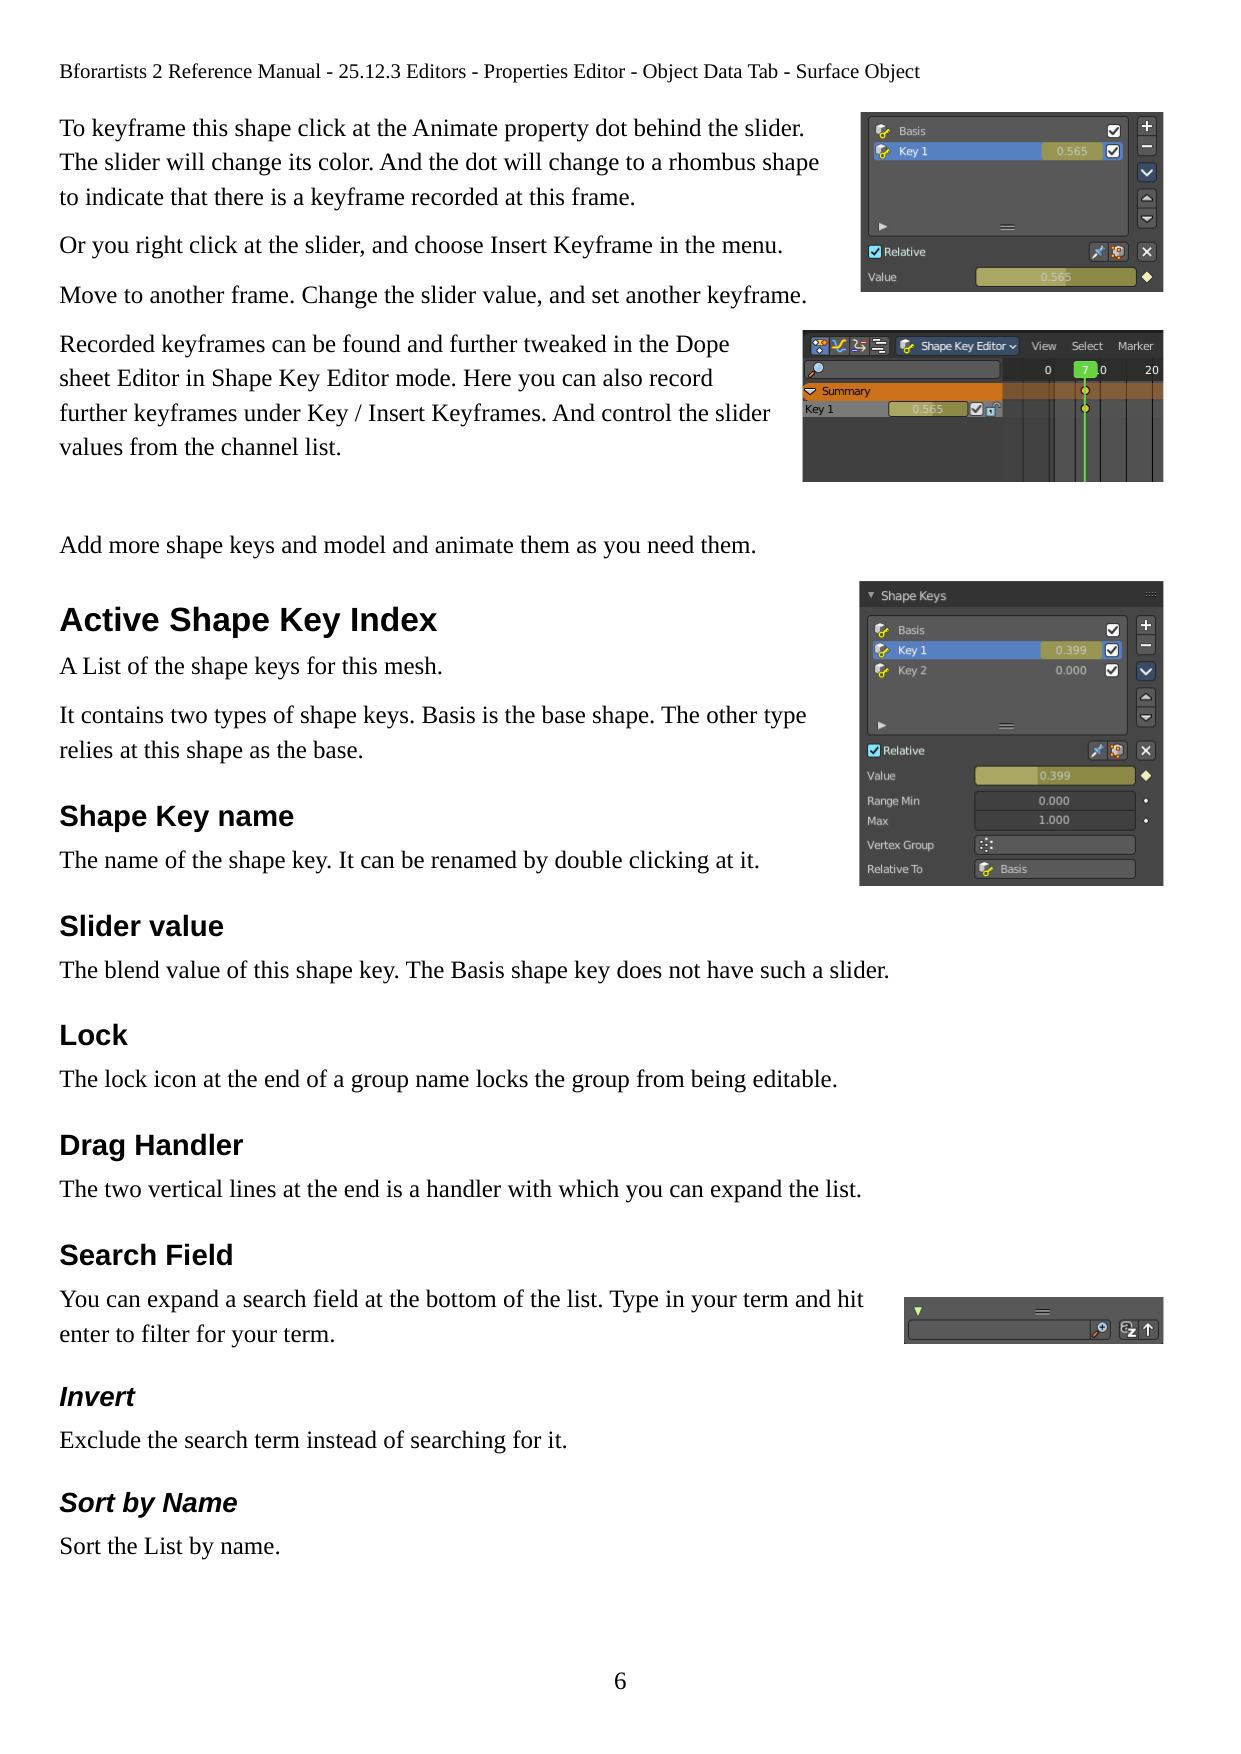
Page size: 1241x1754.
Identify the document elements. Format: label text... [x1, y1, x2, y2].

subtitle Active Shape Key Index [59, 600, 859, 639]
picture [859, 581, 1164, 886]
subtitle [1164, 600, 1181, 639]
text Add more shape keys and model and animate them as you need them. [59, 530, 1181, 559]
subtitle Slider value [59, 908, 1181, 942]
text Or you right click at the slider, and choose Insert Keyframe in the menu. [59, 231, 860, 259]
subtitle Search Field [59, 1238, 1181, 1272]
text You can expand a search field at the bottom of the list. Type in your term and hit enter to filter for your term. [59, 1284, 1181, 1348]
subtitle [1164, 798, 1181, 832]
text It contains two types of shape keys. Basis is the base shape. The other type relies at this shape as the base. [59, 700, 859, 764]
text Recorded keyframes can be found and further tweaked in the Dope sheet Editor in Shape Key Editor mode. Here you can also record further keyframes under Key / Insert Keyframes. And control the slider values from the channel list. [59, 329, 1181, 461]
text A List of the shape keys for this mesh. [59, 651, 859, 680]
subtitle Lock [59, 1018, 1181, 1052]
text Move to another frame. Change the slider value, and set another keyframe. [59, 280, 1181, 308]
text The blend value of this shape key. The Basis shape key does not have such a slider. [59, 955, 1181, 983]
subtitle Shape Key name [59, 798, 859, 832]
text The two vertical lines at the end is a handler with which you can expand the list. [59, 1174, 1181, 1203]
picture [860, 112, 1164, 292]
text The name of the shape key. It can be renamed by double clicking at it. [59, 845, 859, 873]
picture [802, 330, 1164, 482]
picture [904, 1297, 1164, 1344]
subtitle Drag Handler [59, 1128, 1181, 1162]
text Exclude the search term instead of searching for it. [59, 1425, 1181, 1453]
text To keyframe this shape click at the Animate property dot behind the slider. The slider will change its color. And the dot will change to a rhombus shape to indicate that there is a keyframe recorded at this frame. [59, 113, 860, 210]
subtitle Invert [59, 1380, 1181, 1412]
text Sort the List by name. [59, 1531, 1181, 1559]
subtitle Sort by Name [59, 1486, 1181, 1518]
text The lock icon at the end of a group name locks the group from being editable. [59, 1064, 1181, 1093]
